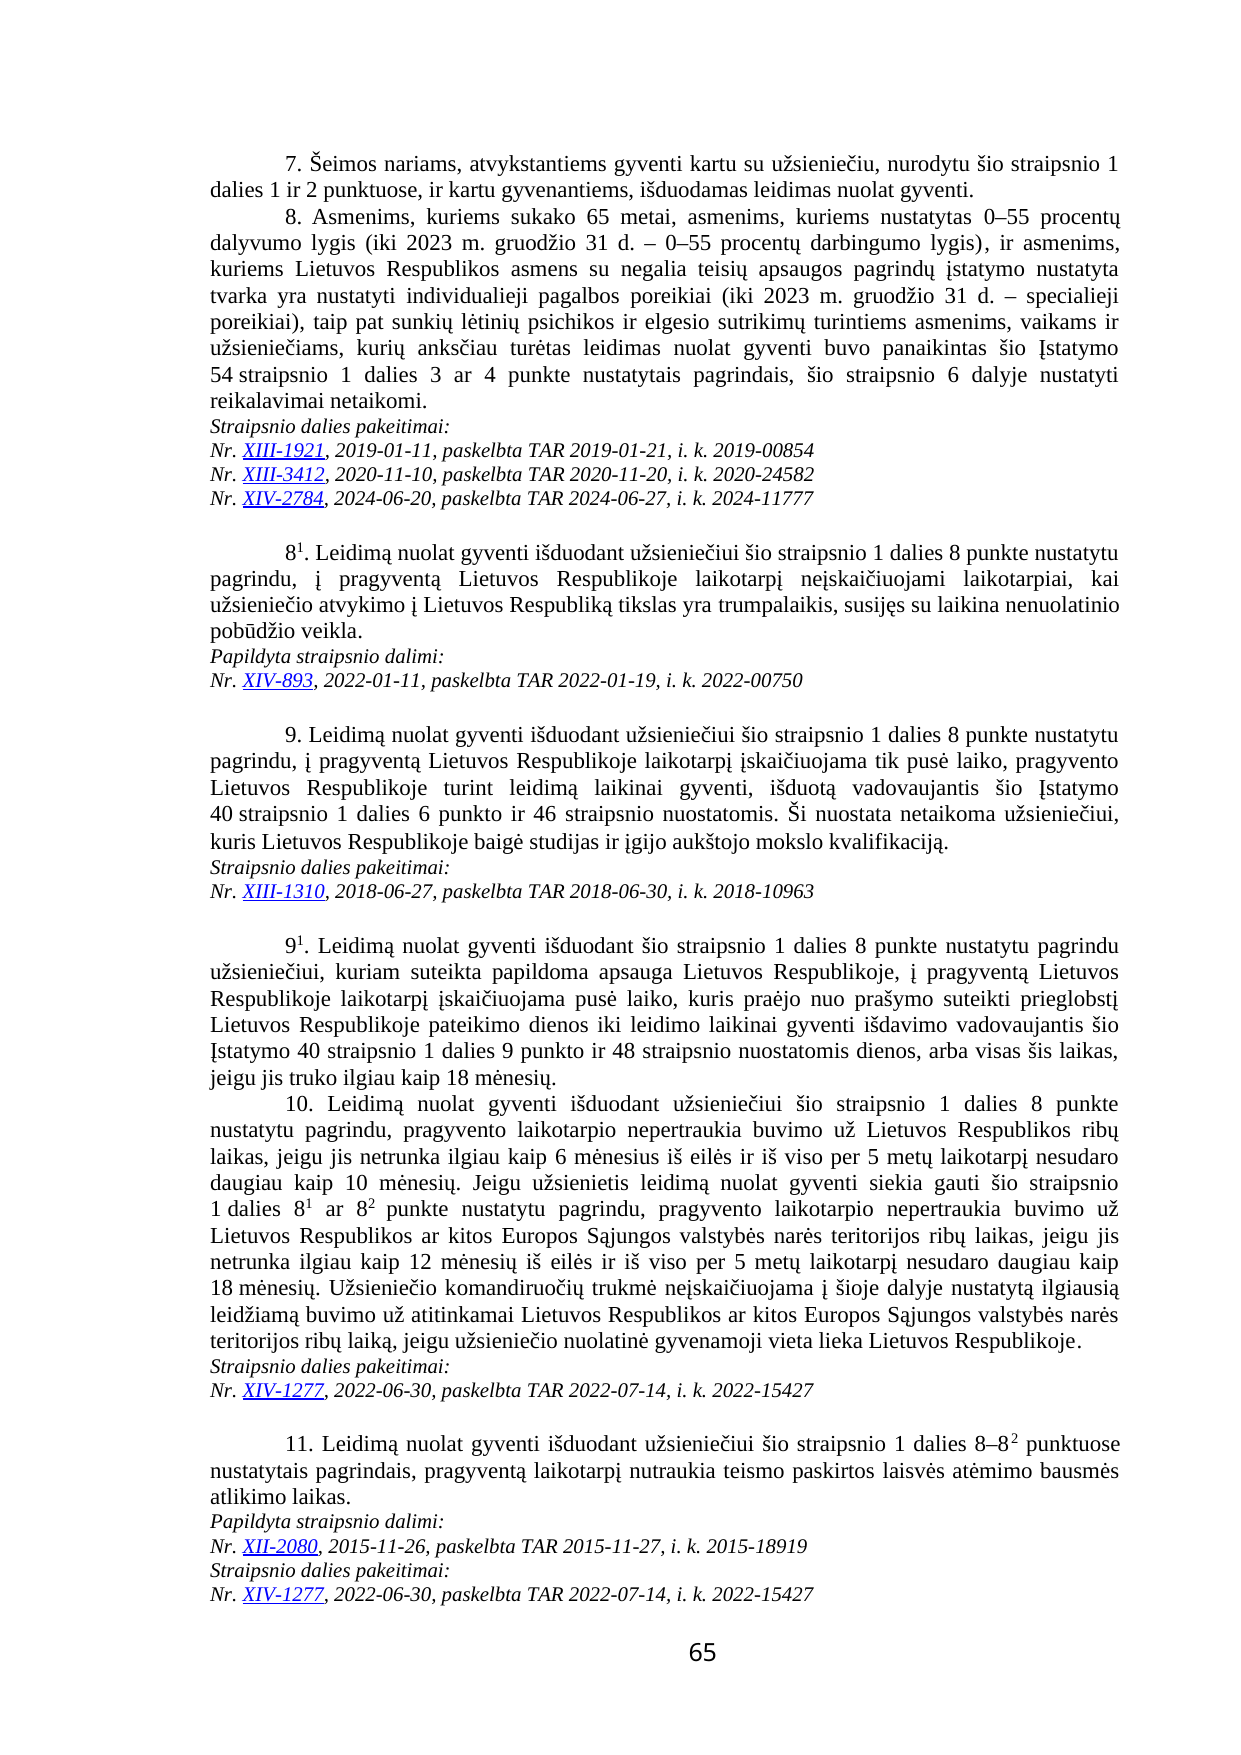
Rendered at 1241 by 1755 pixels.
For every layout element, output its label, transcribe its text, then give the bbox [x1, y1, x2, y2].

text Papildyta straipsnio dalimi: [210, 1509, 1120, 1533]
text 10. Leidimą nuolat gyventi išduodant užsieniečiui šio straipsnio 1 dalies 8 punkte nustatytu pagrindu, pragyvento laikotarpio nepertraukia buvimo už Lietuvos Respublikos ribų laikas, jeigu jis netrunka ilgiau kaip 6 mėnesius iš eilės ir iš viso per 5 metų laikotarpį nesudaro daugiau kaip 10 mėnesių. Jeigu užsienietis leidimą nuolat gyventi siekia gauti šio straipsnio 1 dalies 81 ar 82 punkte nustatytu pagrindu, pragyvento laikotarpio nepertraukia buvimo už Lietuvos Respublikos ar kitos Europos Sąjungos valstybės narės teritorijos ribų laikas, jeigu jis netrunka ilgiau kaip 12 mėnesių iš eilės ir iš viso per 5 metų laikotarpį nesudaro daugiau kaip 18 mėnesių. Užsieniečio komandiruočių trukmė neįskaičiuojama į šioje dalyje nustatytą ilgiausią leidžiamą buvimo už atitinkamai Lietuvos Respublikos ar kitos Europos Sąjungos valstybės narės teritorijos ribų laiką, jeigu užsieniečio nuolatinė gyvenamoji vieta lieka Lietuvos Respublikoje. [210, 1090, 1120, 1353]
text 9. Leidimą nuolat gyventi išduodant užsieniečiui šio straipsnio 1 dalies 8 punkte nustatytu pagrindu, į pragyventą Lietuvos Respublikoje laikotarpį įskaičiuojama tik pusė laiko, pragyvento Lietuvos Respublikoje turint leidimą laikinai gyventi, išduotą vadovaujantis šio Įstatymo 40 straipsnio 1 dalies 6 punkto ir 46 straipsnio nuostatomis. Ši nuostata netaikoma užsieniečiui, kuris Lietuvos Respublikoje baigė studijas ir įgijo aukštojo mokslo kvalifikaciją. [210, 721, 1120, 855]
text Nr. XIV-1277, 2022-06-30, paskelbta TAR 2022-07-14, i. k. 2022-15427 [210, 1378, 1120, 1402]
text 7. Šeimos nariams, atvykstantiems gyventi kartu su užsieniečiu, nurodytu šio straipsnio 1 dalies 1 ir 2 punktuose, ir kartu gyvenantiems, išduodamas leidimas nuolat gyventi. [210, 150, 1120, 203]
text Nr. XIII-1921, 2019-01-11, paskelbta TAR 2019-01-21, i. k. 2019-00854 [210, 438, 1120, 462]
text Nr. XII-2080, 2015-11-26, paskelbta TAR 2015-11-27, i. k. 2015-18919 [210, 1533, 1120, 1558]
text Nr. XIV-893, 2022-01-11, paskelbta TAR 2022-01-19, i. k. 2022-00750 [210, 668, 1120, 692]
text 81. Leidimą nuolat gyventi išduodant užsieniečiui šio straipsnio 1 dalies 8 punkte nustatytu pagrindu, į pragyventą Lietuvos Respublikoje laikotarpį neįskaičiuojami laikotarpiai, kai užsieniečio atvykimo į Lietuvos Respubliką tikslas yra trumpalaikis, susijęs su laikina nenuolatinio pobūdžio veikla. [210, 538, 1120, 644]
text Nr. XIV-1277, 2022-06-30, paskelbta TAR 2022-07-14, i. k. 2022-15427 [210, 1582, 1120, 1606]
text Nr. XIII-3412, 2020-11-10, paskelbta TAR 2020-11-20, i. k. 2020-24582 [210, 462, 1120, 486]
text Straipsnio dalies pakeitimai: [210, 1558, 1120, 1582]
text Nr. XIV-2784, 2024-06-20, paskelbta TAR 2024-06-27, i. k. 2024-11777 [210, 486, 1120, 510]
text Nr. XIII-1310, 2018-06-27, paskelbta TAR 2018-06-30, i. k. 2018-10963 [210, 879, 1120, 903]
text Straipsnio dalies pakeitimai: [210, 413, 1120, 438]
text Straipsnio dalies pakeitimai: [210, 855, 1120, 879]
text Straipsnio dalies pakeitimai: [210, 1353, 1120, 1378]
text 8. Asmenims, kuriems sukako 65 metai, asmenims, kuriems nustatytas 0–55 procentų dalyvumo lygis (iki 2023 m. gruodžio 31 d. – 0–55 procentų darbingumo lygis), ir asmenims, kuriems Lietuvos Respublikos asmens su negalia teisių apsaugos pagrindų įstatymo nustatyta tvarka yra nustatyti individualieji pagalbos poreikiai (iki 2023 m. gruodžio 31 d. – specialieji poreikiai), taip pat sunkių lėtinių psichikos ir elgesio sutrikimų turintiems asmenims, vaikams ir užsieniečiams, kurių anksčiau turėtas leidimas nuolat gyventi buvo panaikintas šio Įstatymo 54 straipsnio 1 dalies 3 ar 4 punkte nustatytais pagrindais, šio straipsnio 6 dalyje nustatyti reikalavimai netaikomi. [210, 203, 1120, 413]
text Papildyta straipsnio dalimi: [210, 644, 1120, 668]
text 91. Leidimą nuolat gyventi išduodant šio straipsnio 1 dalies 8 punkte nustatytu pagrindu užsieniečiui, kuriam suteikta papildoma apsauga Lietuvos Respublikoje, į pragyventą Lietuvos Respublikoje laikotarpį įskaičiuojama pusė laiko, kuris praėjo nuo prašymo suteikti prieglobstį Lietuvos Respublikoje pateikimo dienos iki leidimo laikinai gyventi išdavimo vadovaujantis šio Įstatymo 40 straipsnio 1 dalies 9 punkto ir 48 straipsnio nuostatomis dienos, arba visas šis laikas, jeigu jis truko ilgiau kaip 18 mėnesių. [210, 932, 1120, 1090]
text 11. Leidimą nuolat gyventi išduodant užsieniečiui šio straipsnio 1 dalies 8–82 punktuose nustatytais pagrindais, pragyventą laikotarpį nutraukia teismo paskirtos laisvės atėmimo bausmės atlikimo laikas. [210, 1430, 1120, 1509]
